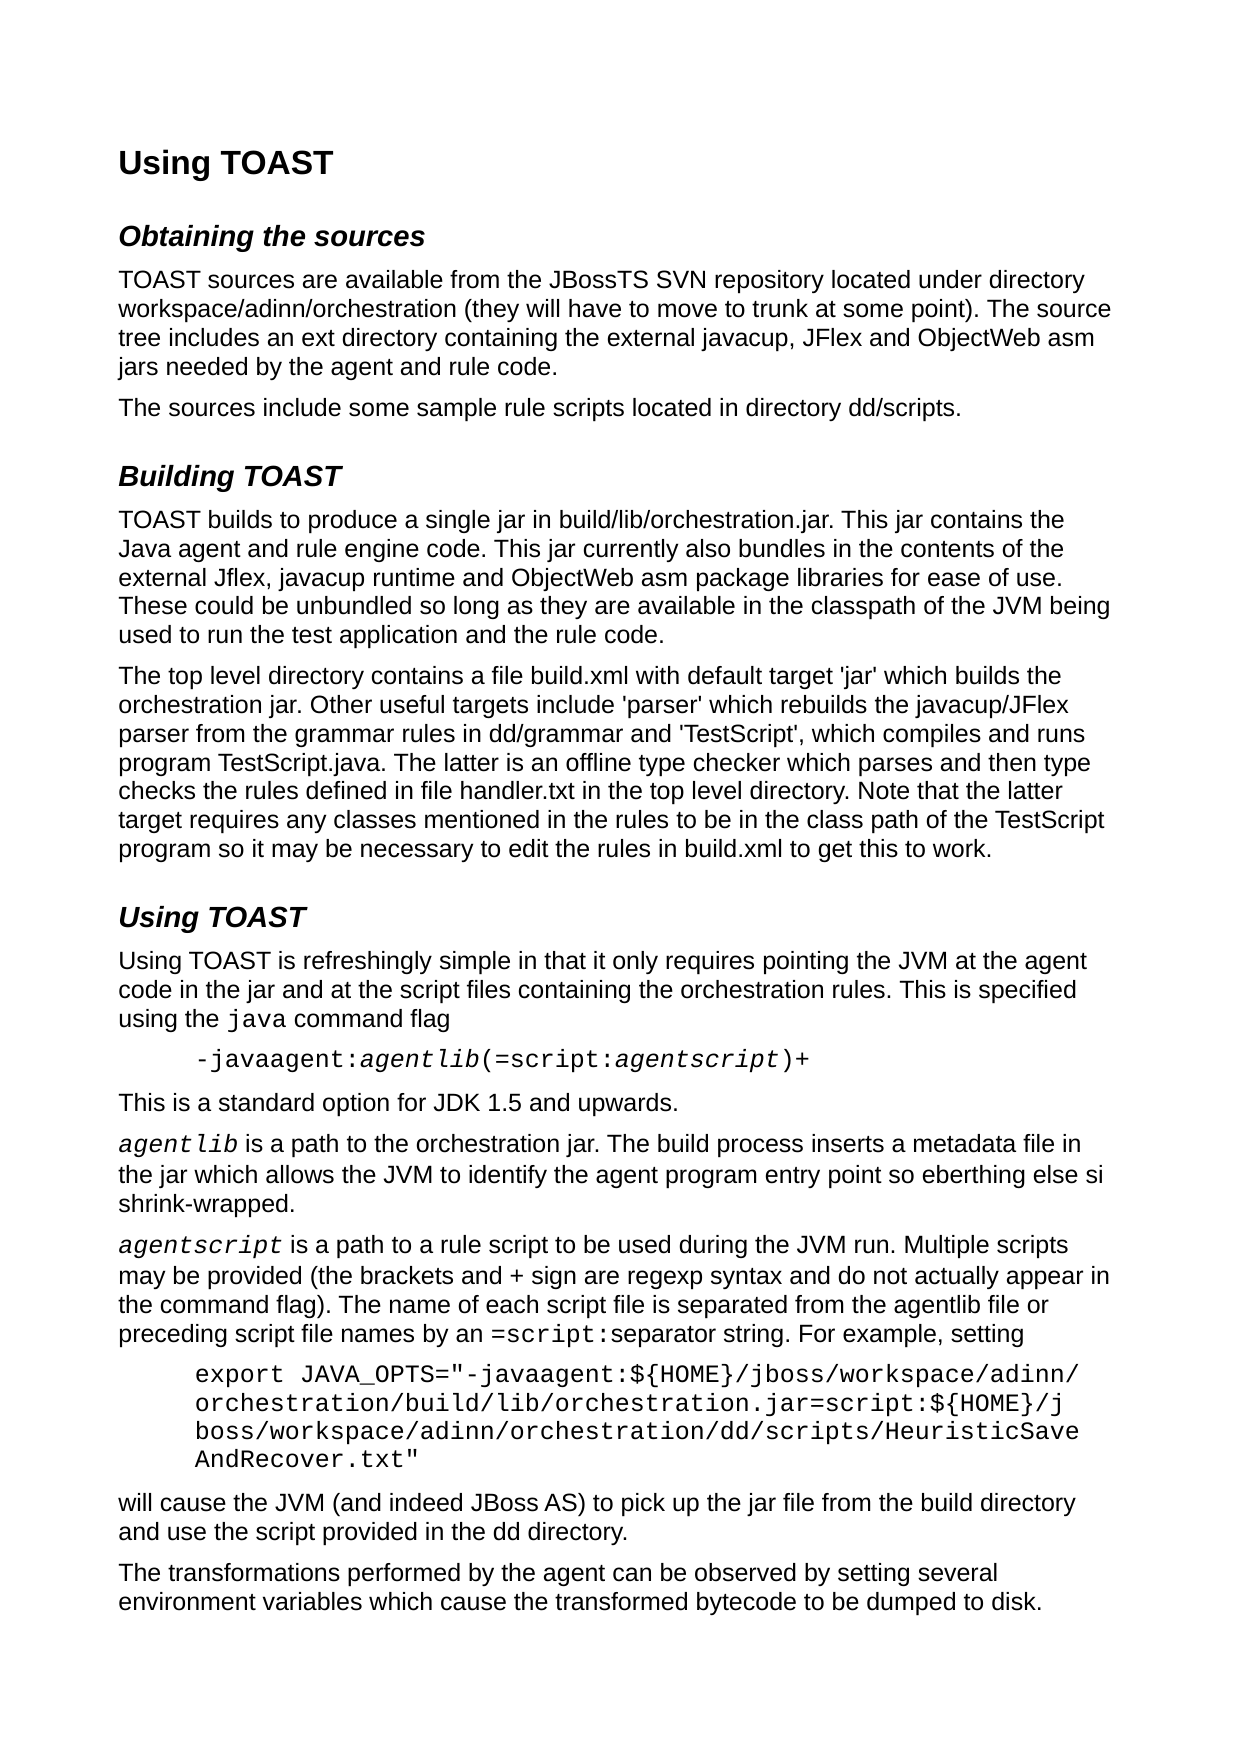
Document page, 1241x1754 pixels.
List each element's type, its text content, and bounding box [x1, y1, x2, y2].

text -javaagent:agentlib(=script:agentscript)+ [194, 1047, 1122, 1075]
subtitle Building TOAST [118, 459, 1122, 493]
text will cause the JVM (and indeed JBoss AS) to pick up the jar file from the build directory and use the script provided in the dd directory. [118, 1488, 1122, 1545]
text agentlib is a path to the orchestration jar. The build process inserts a metadata file in the jar which allows the JVM to identify the agent program entry point so eberthing else si shrink-wrapped. [118, 1129, 1122, 1218]
text The transformations performed by the agent can be observed by setting several environment variables which cause the transformed bytecode to be dumped to disk. [118, 1558, 1122, 1615]
subtitle Obtaining the sources [118, 219, 1122, 253]
text agentscript is a path to a rule script to be used during the JVM run. Multiple scripts may be provided (the brackets and + sign are regexp syntax and do not actually appear in the command flag). The name of each script file is separated from the agentlib file or preceding script file names by an =script:separator string. For example, setting [118, 1230, 1122, 1349]
text TOAST sources are available from the JBossTS SVN repository located under directory workspace/adinn/orchestration (they will have to move to trunk at some point). The source tree includes an ext directory containing the external javacup, JFlex and ObjectWeb asm jars needed by the agent and rule code. [118, 265, 1122, 380]
text export JAVA_OPTS="-javaagent:${HOME}/jboss/workspace/adinn/ orchestration/build/lib/orchestration.jar=script:${HOME}/j boss/workspace/adinn/orchestration/dd/scripts/HeuristicSave AndRecover.txt" [194, 1362, 1122, 1475]
subtitle Using TOAST [118, 900, 1122, 934]
text The top level directory contains a file build.xml with default target 'jar' which builds the orchestration jar. Other useful targets include 'parser' which rebuilds the javacup/JFlex parser from the grammar rules in dd/grammar and 'TestScript', which compiles and runs program TestScript.java. The latter is an offline type checker which parses and then type checks the rules defined in file handler.txt in the top level directory. Note that the latter target requires any classes mentioned in the rules to be in the class path of the TestScript program so it may be necessary to edit the rules in build.xml to get this to work. [118, 661, 1122, 863]
text This is a standard option for JDK 1.5 and upwards. [118, 1088, 1122, 1117]
text The sources include some sample rule scripts located in directory dd/scripts. [118, 393, 1122, 422]
text Using TOAST is refreshingly simple in that it only requires pointing the JVM at the agent code in the jar and at the script files containing the orchestration rules. This is specified using the java command flag [118, 946, 1122, 1034]
text TOAST builds to produce a single jar in build/lib/orchestration.jar. This jar contains the Java agent and rule engine code. This jar currently also bundles in the contents of the external Jflex, javacup runtime and ObjectWeb asm package libraries for ease of use. These could be unbundled so long as they are available in the classpath of the JVM being used to run the test application and the rule code. [118, 505, 1122, 649]
subtitle Using TOAST [118, 143, 1122, 182]
